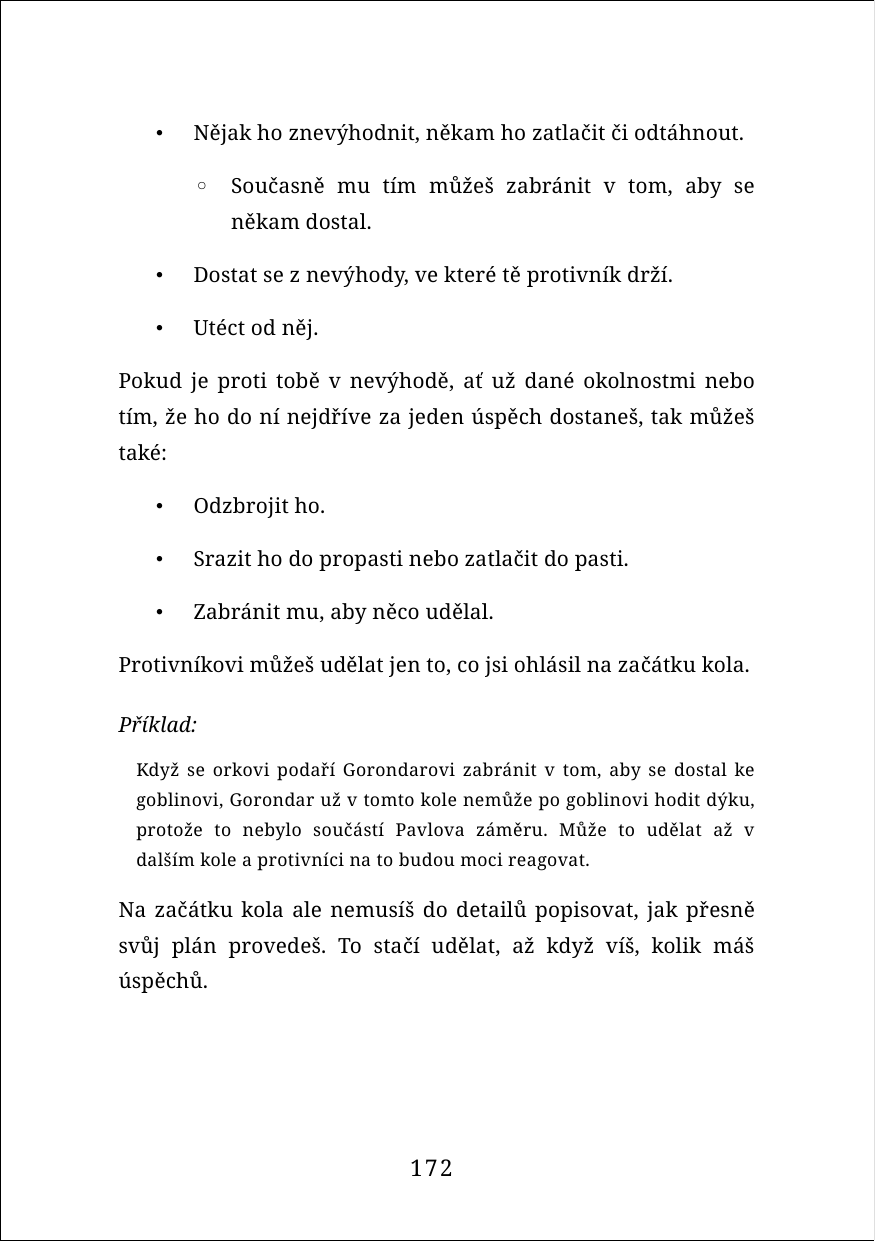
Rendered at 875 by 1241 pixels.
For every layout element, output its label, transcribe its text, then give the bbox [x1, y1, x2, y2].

list Utéct od něj. [156, 313, 756, 342]
text Pokud je proti tobě v nevýhodě, ať už dané okolnostmi nebo tím, že ho do ní nejdříve za jeden úspěch dostaneš, tak můžeš také: [118, 367, 756, 466]
list Srazit ho do propasti nebo zatlačit do pasti. [156, 544, 756, 573]
list Současně mu tím můžeš zabránit v tom, aby se někam dostal. [193, 171, 756, 235]
list Nějak ho znevýhodnit, někam ho zatlačit či odtáhnout. [156, 118, 756, 147]
text Protivníkovi můžeš udělat jen to, co jsi ohlásil na začátku kola. [118, 651, 756, 679]
list Zabránit mu, aby něco udělal. [156, 597, 756, 626]
text Na začátku kola ale nemusíš do detailů popisovat, jak přesně svůj plán provedeš. To stačí udělat, až když víš, kolik máš úspěchů. [118, 896, 756, 995]
list Dostat se z nevýhody, ve které tě protivník drží. [156, 260, 756, 289]
list Odzbrojit ho. [156, 491, 756, 519]
text Když se orkovi podaří Gorondarovi zabránit v tom, aby se dostal ke goblinovi, Gorondar už v tomto kole nemůže po goblinovi hodit dýku, protože to nebylo součástí Pavlova záměru. Může to udělat až v dalším kole a protivníci na to budou moci reagovat. [136, 757, 756, 872]
text Příklad: [118, 710, 756, 738]
